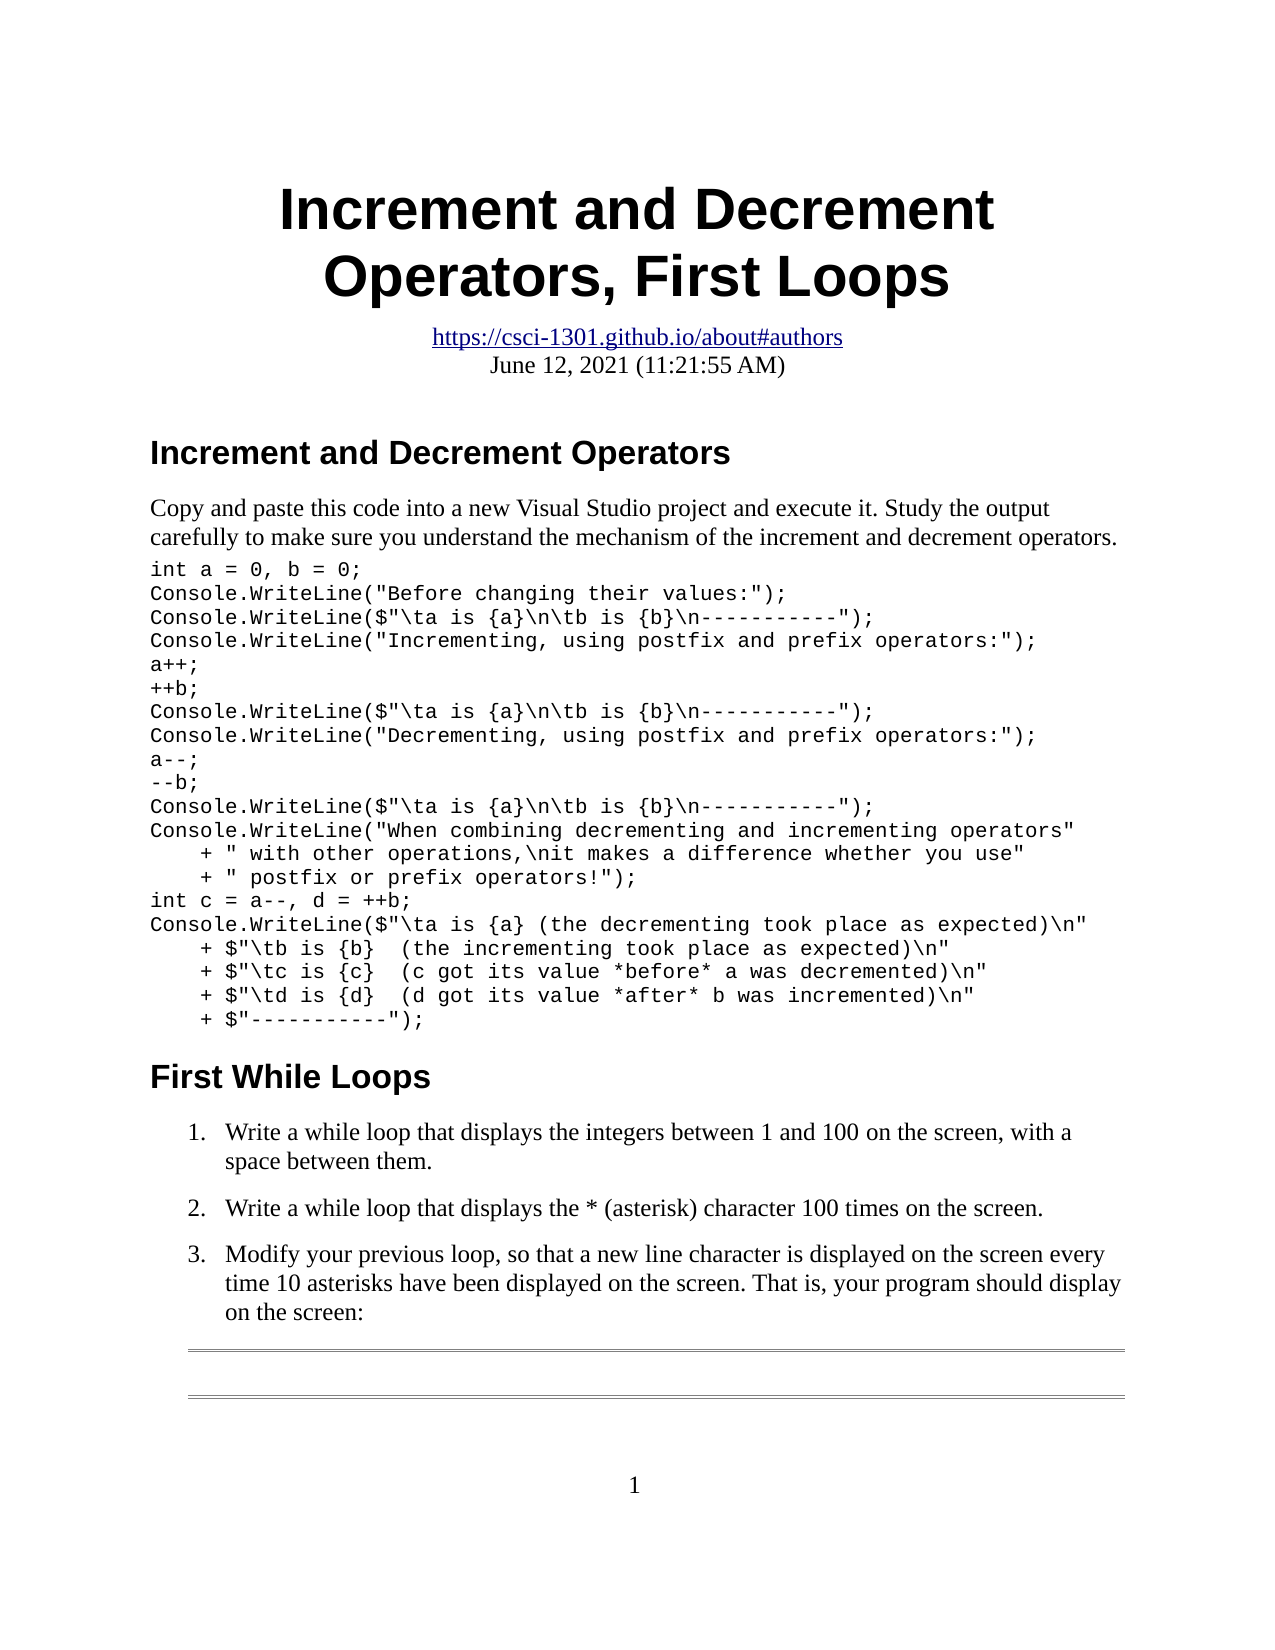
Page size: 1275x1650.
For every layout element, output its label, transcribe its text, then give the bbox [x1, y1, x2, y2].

text Console.WriteLine($"\ta is {a}\n\tb is {b}\n-----------"); [150, 607, 1125, 630]
subtitle First While Loops [150, 1057, 1125, 1096]
text Console.WriteLine("Before changing their values:"); [150, 583, 1125, 607]
text + $"\tb is {b} (the incrementing took place as expected)\n" [150, 938, 1125, 961]
text + $"-----------"); [150, 1009, 1125, 1032]
text int c = a--, d = ++b; [150, 891, 1125, 914]
list Modify your previous loop, so that a new line character is displayed on the screen every time 10 asterisks have been displayed on the screen. That is, your program should display on the screen: [187, 1239, 1125, 1326]
text Console.WriteLine("Incrementing, using postfix and prefix operators:"); [150, 630, 1125, 654]
text + $"\td is {d} (d got its value *after* b was incremented)\n" [150, 985, 1125, 1009]
list Write a while loop that displays the integers between and on the screen, with a space between them. [187, 1117, 1125, 1175]
text + " with other operations,\nit makes a difference whether you use" [150, 843, 1125, 867]
text + " postfix or prefix operators!"); [150, 867, 1125, 891]
title Increment and Decrement Operators, First Loops [150, 175, 1125, 309]
text Copy and paste this code into a new Visual Studio project and execute it. Study the output carefully to make sure you understand the mechanism of the increment and decrement operators. [150, 493, 1125, 551]
text --b; [150, 772, 1125, 796]
text int a = 0, b = 0; [150, 559, 1125, 583]
text ++b; [150, 678, 1125, 701]
text June 12, 2021 (11:21:55 AM) [150, 350, 1125, 379]
text Console.WriteLine($"\ta is {a}\n\tb is {b}\n-----------"); [150, 796, 1125, 819]
text a++; [150, 654, 1125, 678]
text Console.WriteLine("Decrementing, using postfix and prefix operators:"); [150, 725, 1125, 749]
text + $"\tc is {c} (c got its value *before* a was decremented)\n" [150, 961, 1125, 985]
subtitle Increment and Decrement Operators [150, 433, 1125, 472]
text a--; [150, 749, 1125, 772]
text Console.WriteLine("When combining decrementing and incrementing operators" [150, 819, 1125, 843]
text https://csci-1301.github.io/about#authors [150, 322, 1125, 350]
list Write a while loop that displays the * (asterisk) character 100 times on the screen. [187, 1193, 1125, 1222]
text Console.WriteLine($"\ta is {a} (the decrementing took place as expected)\n" [150, 914, 1125, 938]
text Console.WriteLine($"\ta is {a}\n\tb is {b}\n-----------"); [150, 701, 1125, 725]
